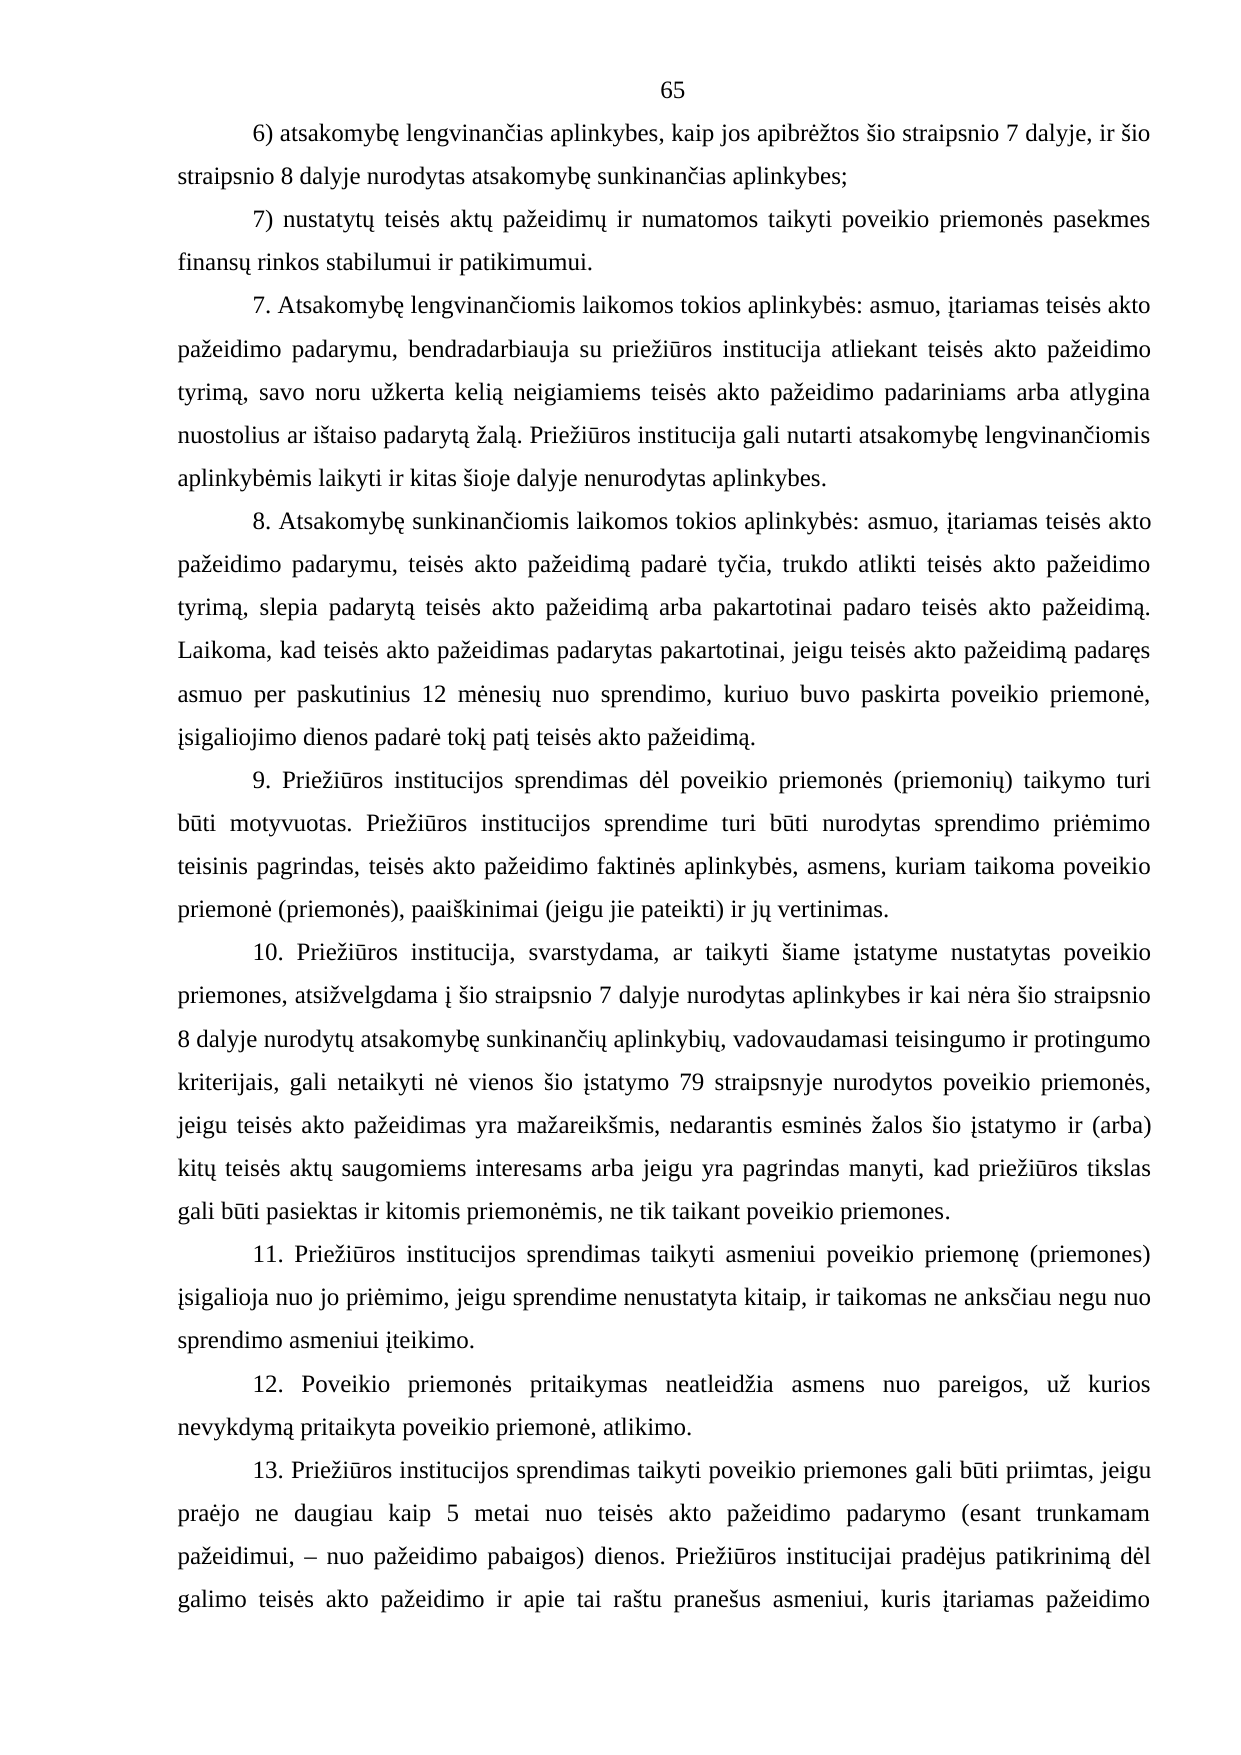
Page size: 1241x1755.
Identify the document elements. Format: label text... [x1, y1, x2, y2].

text 13. Priežiūros institucijos sprendimas taikyti poveikio priemones gali būti priimtas, jeigu praėjo ne daugiau kaip 5 metai nuo teisės akto pažeidimo padarymo (esant trunkamam pažeidimui, – nuo pažeidimo pabaigos) dienos. Priežiūros institucijai pradėjus patikrinimą dėl galimo teisės akto pažeidimo ir apie tai raštu pranešus asmeniui, kuris įtariamas pažeidimo [177, 1455, 1152, 1613]
text 12. Poveikio priemonės pritaikymas neatleidžia asmens nuo pareigos, už kurios nevykdymą pritaikyta poveikio priemonė, atlikimo. [177, 1369, 1152, 1441]
text 9. Priežiūros institucijos sprendimas dėl poveikio priemonės (priemonių) taikymo turi būti motyvuotas. Priežiūros institucijos sprendime turi būti nurodytas sprendimo priėmimo teisinis pagrindas, teisės akto pažeidimo faktinės aplinkybės, asmens, kuriam taikoma poveikio priemonė (priemonės), paaiškinimai (jeigu jie pateikti) ir jų vertinimas. [177, 765, 1152, 923]
text 10. Priežiūros institucija, svarstydama, ar taikyti šiame įstatyme nustatytas poveikio priemones, atsižvelgdama į šio straipsnio 7 dalyje nurodytas aplinkybes ir kai nėra šio straipsnio 8 dalyje nurodytų atsakomybę sunkinančių aplinkybių, vadovaudamasi teisingumo ir protingumo kriterijais, gali netaikyti nė vienos šio įstatymo 79 straipsnyje nurodytos poveikio priemonės, jeigu teisės akto pažeidimas yra mažareikšmis, nedarantis esminės žalos šio įstatymo ir (arba) kitų teisės aktų saugomiems interesams arba jeigu yra pagrindas manyti, kad priežiūros tikslas gali būti pasiektas ir kitomis priemonėmis, ne tik taikant poveikio priemones. [177, 937, 1152, 1225]
text 8. Atsakomybę sunkinančiomis laikomos tokios aplinkybės: asmuo, įtariamas teisės akto pažeidimo padarymu, teisės akto pažeidimą padarė tyčia, trukdo atlikti teisės akto pažeidimo tyrimą, slepia padarytą teisės akto pažeidimą arba pakartotinai padaro teisės akto pažeidimą. Laikoma, kad teisės akto pažeidimas padarytas pakartotinai, jeigu teisės akto pažeidimą padaręs asmuo per paskutinius 12 mėnesių nuo sprendimo, kuriuo buvo paskirta poveikio priemonė, įsigaliojimo dienos padarė tokį patį teisės akto pažeidimą. [177, 506, 1152, 751]
text 7) nustatytų teisės aktų pažeidimų ir numatomos taikyti poveikio priemonės pasekmes finansų rinkos stabilumui ir patikimumui. [177, 204, 1152, 276]
text 6) atsakomybę lengvinančias aplinkybes, kaip jos apibrėžtos šio straipsnio 7 dalyje, ir šio straipsnio 8 dalyje nurodytas atsakomybę sunkinančias aplinkybes; [177, 118, 1152, 190]
text 7. Atsakomybę lengvinančiomis laikomos tokios aplinkybės: asmuo, įtariamas teisės akto pažeidimo padarymu, bendradarbiauja su priežiūros institucija atliekant teisės akto pažeidimo tyrimą, savo noru užkerta kelią neigiamiems teisės akto pažeidimo padariniams arba atlygina nuostolius ar ištaiso padarytą žalą. Priežiūros institucija gali nutarti atsakomybę lengvinančiomis aplinkybėmis laikyti ir kitas šioje dalyje nenurodytas aplinkybes. [177, 291, 1152, 492]
text 11. Priežiūros institucijos sprendimas taikyti asmeniui poveikio priemonę (priemones) įsigalioja nuo jo priėmimo, jeigu sprendime nenustatyta kitaip, ir taikomas ne anksčiau negu nuo sprendimo asmeniui įteikimo. [177, 1239, 1152, 1354]
